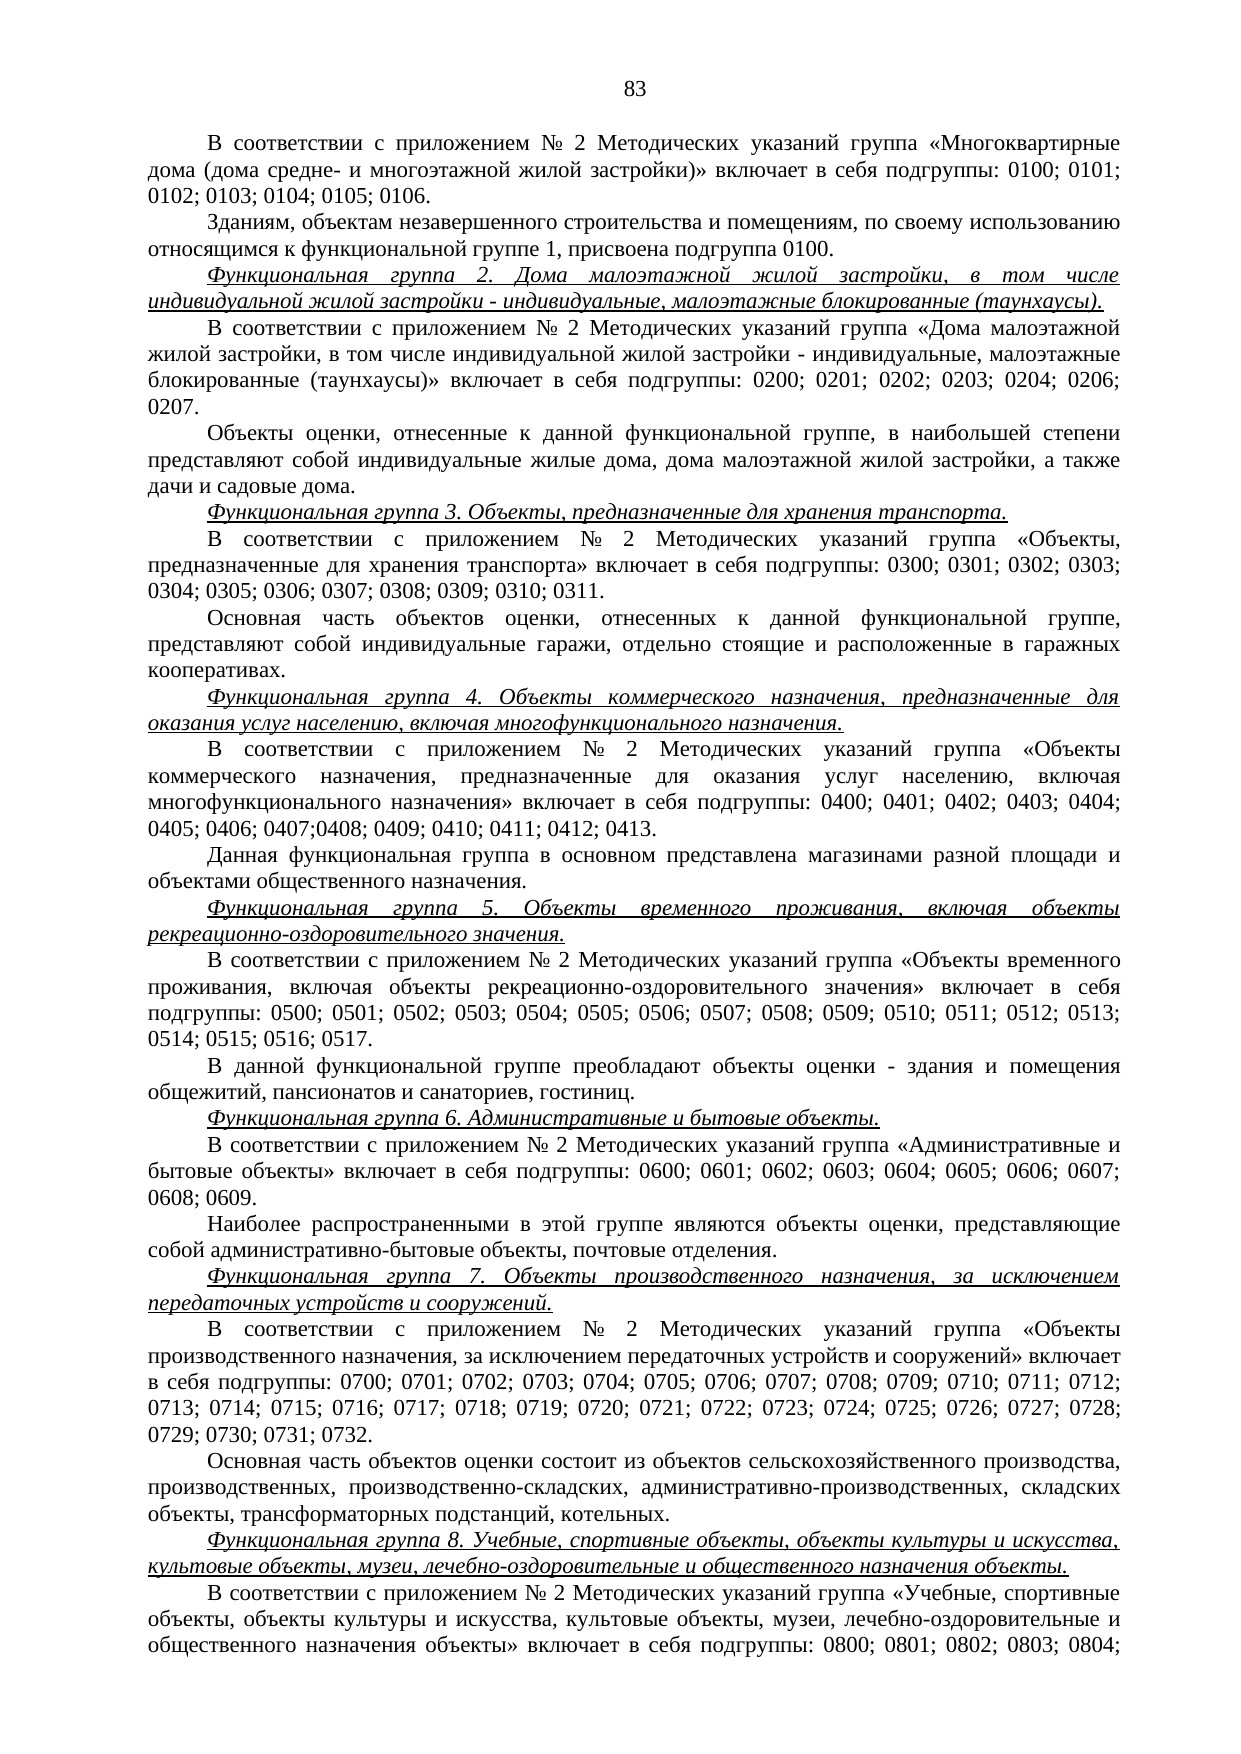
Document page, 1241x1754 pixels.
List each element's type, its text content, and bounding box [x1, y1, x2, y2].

text В соответствии с приложением № 2 Методических указаний группа «Многоквартирные дома (дома средне- и многоэтажной жилой застройки)» включает в себя подгруппы: 0100; 0101; 0102; 0103; 0104; 0105; 0106. [148, 129, 1122, 208]
text В соответствии с приложением № 2 Методических указаний группа «Объекты коммерческого назначения, предназначенные для оказания услуг населению, включая многофункционального назначения» включает в себя подгруппы: 0400; 0401; 0402; 0403; 0404; 0405; 0406; 0407;0408; 0409; 0410; 0411; 0412; 0413. [148, 736, 1122, 841]
text В соответствии с приложением № 2 Методических указаний группа «Учебные, спортивные объекты, объекты культуры и искусства, культовые объекты, музеи, лечебно-оздоровительные и общественного назначения объекты» включает в себя подгруппы: 0800; 0801; 0802; 0803; 0804; [148, 1579, 1122, 1658]
text Функциональная группа 8. Учебные, спортивные объекты, объекты культуры и искусства, культовые объекты, музеи, лечебно-оздоровительные и общественного назначения объекты. [148, 1526, 1122, 1579]
text Объекты оценки, отнесенные к данной функциональной группе, в наибольшей степени представляют собой индивидуальные жилые дома, дома малоэтажной жилой застройки, а также дачи и садовые дома. [148, 419, 1122, 498]
text Функциональная группа 6. Административные и бытовые объекты. [148, 1104, 1122, 1131]
text Функциональная группа 2. Дома малоэтажной жилой застройки, в том числе индивидуальной жилой застройки - индивидуальные, малоэтажные блокированные (таунхаусы). [148, 261, 1122, 314]
text В соответствии с приложением № 2 Методических указаний группа «Объекты, предназначенные для хранения транспорта» включает в себя подгруппы: 0300; 0301; 0302; 0303; 0304; 0305; 0306; 0307; 0308; 0309; 0310; 0311. [148, 525, 1122, 604]
text Основная часть объектов оценки, отнесенных к данной функциональной группе, представляют собой индивидуальные гаражи, отдельно стоящие и расположенные в гаражных кооперативах. [148, 604, 1122, 683]
text Функциональная группа 7. Объекты производственного назначения, за исключением передаточных устройств и сооружений. [148, 1263, 1122, 1315]
text Данная функциональная группа в основном представлена магазинами разной площади и объектами общественного назначения. [148, 841, 1122, 894]
text Функциональная группа 5. Объекты временного проживания, включая объекты рекреационно-оздоровительного значения. [148, 894, 1122, 946]
text В соответствии с приложением № 2 Методических указаний группа «Объекты временного проживания, включая объекты рекреационно-оздоровительного значения» включает в себя подгруппы: 0500; 0501; 0502; 0503; 0504; 0505; 0506; 0507; 0508; 0509; 0510; 0511; 0512; 0513; 0514; 0515; 0516; 0517. [148, 946, 1122, 1052]
text В соответствии с приложением № 2 Методических указаний группа «Административные и бытовые объекты» включает в себя подгруппы: 0600; 0601; 0602; 0603; 0604; 0605; 0606; 0607; 0608; 0609. [148, 1131, 1122, 1210]
text Основная часть объектов оценки состоит из объектов сельскохозяйственного производства, производственных, производственно-складских, административно-производственных, складских объекты, трансформаторных подстанций, котельных. [148, 1447, 1122, 1526]
text В соответствии с приложением № 2 Методических указаний группа «Дома малоэтажной жилой застройки, в том числе индивидуальной жилой застройки - индивидуальные, малоэтажные блокированные (таунхаусы)» включает в себя подгруппы: 0200; 0201; 0202; 0203; 0204; 0206; 0207. [148, 314, 1122, 419]
text В данной функциональной группе преобладают объекты оценки - здания и помещения общежитий, пансионатов и санаториев, гостиниц. [148, 1052, 1122, 1104]
text В соответствии с приложением № 2 Методических указаний группа «Объекты производственного назначения, за исключением передаточных устройств и сооружений» включает в себя подгруппы: 0700; 0701; 0702; 0703; 0704; 0705; 0706; 0707; 0708; 0709; 0710; 0711; 0712; 0713; 0714; 0715; 0716; 0717; 0718; 0719; 0720; 0721; 0722; 0723; 0724; 0725; 0726; 0727; 0728; 0729; 0730; 0731; 0732. [148, 1315, 1122, 1447]
text Функциональная группа 4. Объекты коммерческого назначения, предназначенные для оказания услуг населению, включая многофункционального назначения. [148, 683, 1122, 736]
text Наиболее распространенными в этой группе являются объекты оценки, представляющие собой административно-бытовые объекты, почтовые отделения. [148, 1210, 1122, 1263]
text Зданиям, объектам незавершенного строительства и помещениям, по своему использованию относящимся к функциональной группе 1, присвоена подгруппа 0100. [148, 208, 1122, 261]
text Функциональная группа 3. Объекты, предназначенные для хранения транспорта. [148, 498, 1122, 525]
